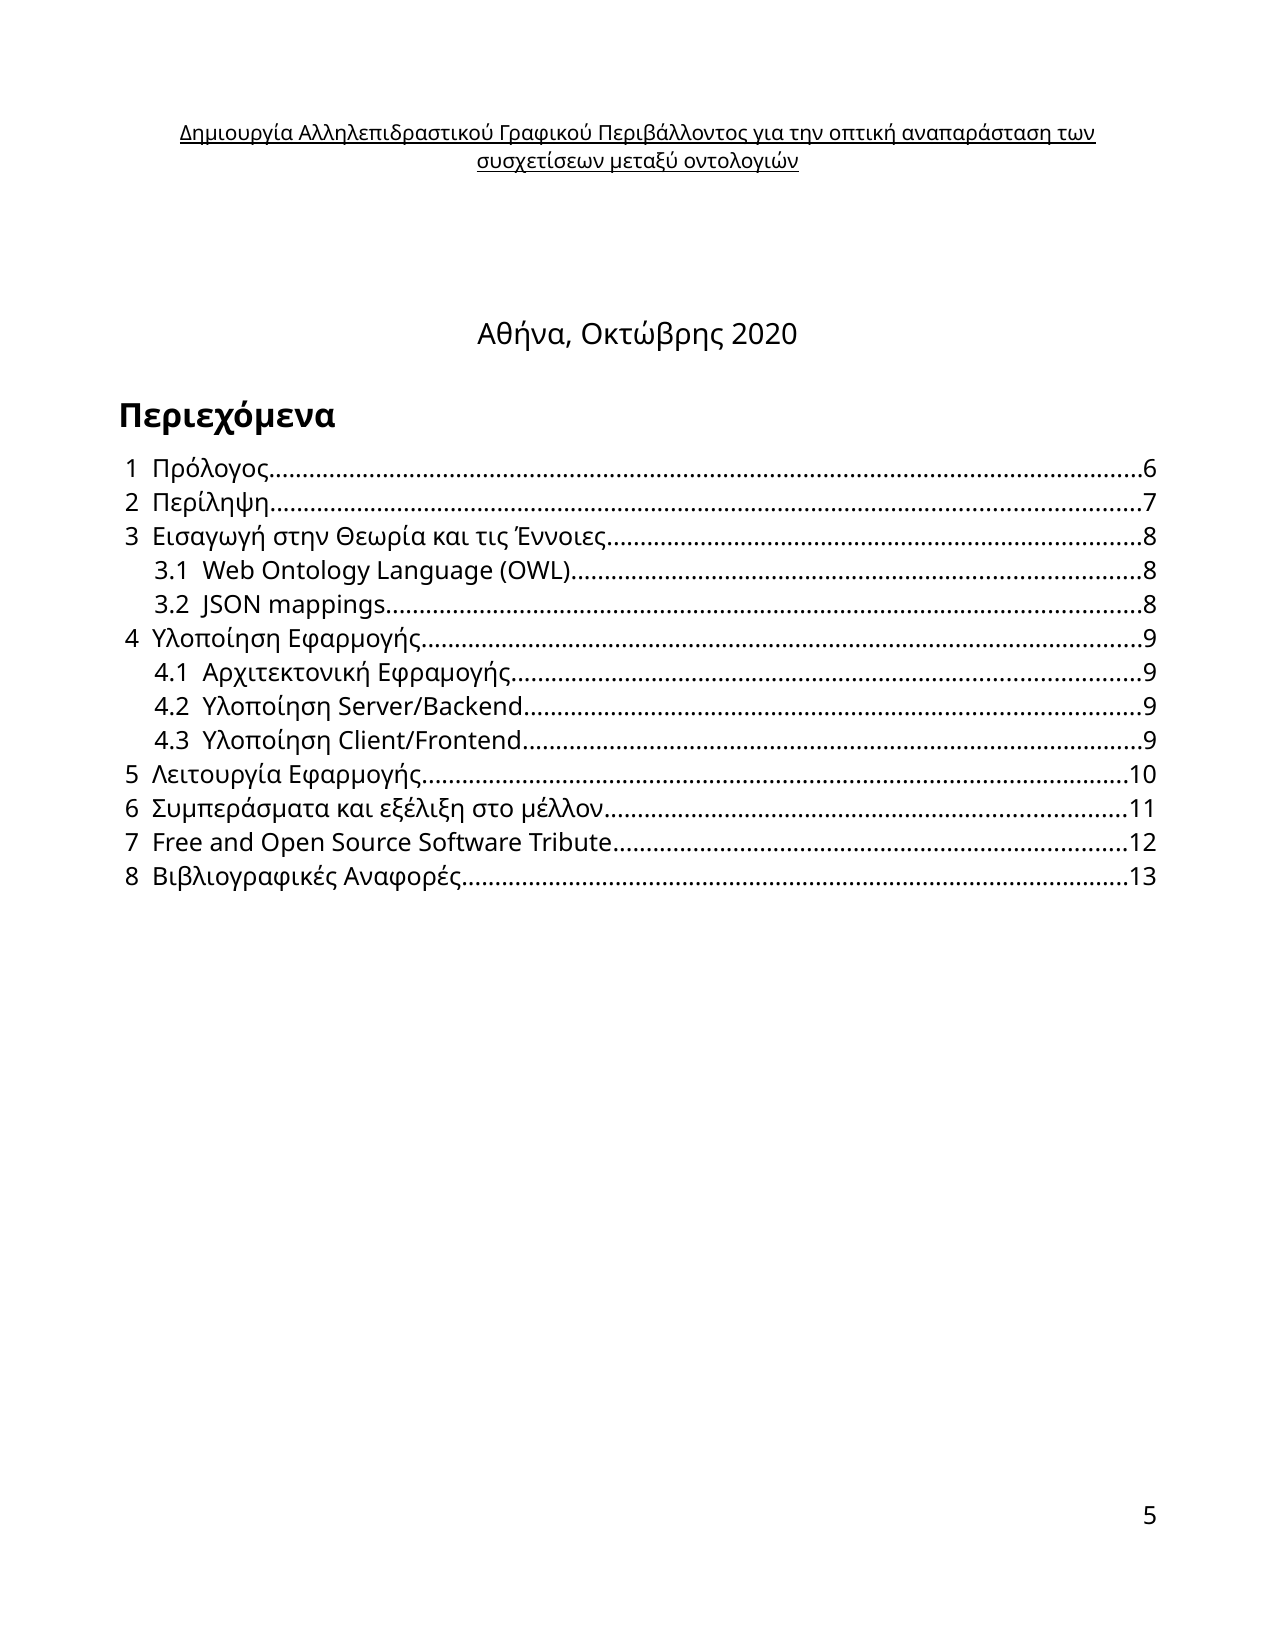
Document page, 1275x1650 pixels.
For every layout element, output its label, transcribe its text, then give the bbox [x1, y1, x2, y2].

text 3.1 Web Ontology Language (OWL) 8 [148, 552, 1157, 586]
text 4.2 Υλοποίηση Server/Backend 9 [148, 689, 1157, 723]
text 3.2 JSON mappings 8 [148, 586, 1157, 621]
text 8 Βιβλιογραφικές Αναφορές 13 [118, 859, 1157, 893]
text 4 Υλοποίηση Εφαρμογής 9 [118, 621, 1157, 654]
text 5 Λειτουργία Εφαρμογής 10 [118, 757, 1157, 791]
text 3 Εισαγωγή στην Θεωρία και τις Έννοιες 8 [118, 518, 1157, 552]
subtitle Περιεχόμενα [118, 392, 1157, 438]
text 7 Free and Open Source Software Tribute 12 [118, 825, 1157, 859]
text 4.1 Αρχιτεκτονική Εφραμογής 9 [148, 654, 1157, 689]
text Αθήνα, Οκτώβρης 2020 [118, 313, 1157, 353]
text 4.3 Υλοποίηση Client/Frontend 9 [148, 723, 1157, 757]
text 1 Πρόλογος 6 [118, 450, 1157, 484]
text 2 Περίληψη 7 [118, 484, 1157, 518]
text 6 Συμπεράσματα και εξέλιξη στο μέλλον 11 [118, 791, 1157, 825]
